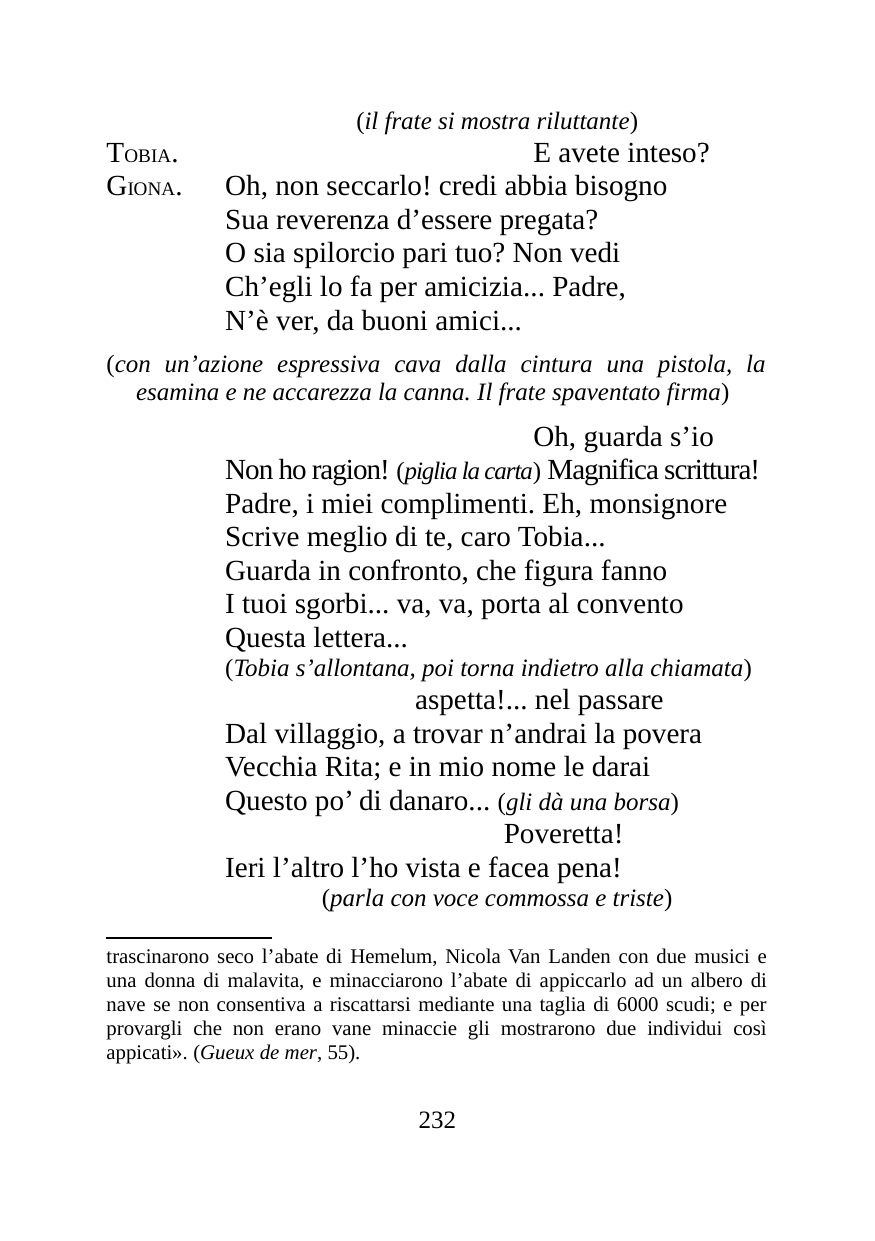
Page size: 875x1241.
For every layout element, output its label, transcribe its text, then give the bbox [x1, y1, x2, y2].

table_cell Tobia. [106, 135, 225, 168]
table_cell [106, 106, 225, 135]
table_cell (con un’azione espressiva cava dalla cintura una pistola, la esamina e ne accarezza la canna. Il frate spaventato firma) [106, 336, 769, 419]
table_cell E avete inteso? [225, 135, 769, 168]
table_cell [106, 419, 225, 912]
table_cell Oh, non seccarlo! credi abbia bisogno Sua reverenza d’essere pregata? O sia spilorcio pari tuo? Non vedi Ch’egli lo fa per amicizia... Padre, N’è ver, da buoni amici... [225, 169, 769, 336]
table_cell Giona. [106, 169, 225, 336]
table_cell Oh, guarda s’io Non ho ragion! (piglia la carta) Magnifica scrittura! Padre, i miei complimenti. Eh, monsignore Scrive meglio di te, caro Tobia... Guarda in confronto, che figura fanno I tuoi sgorbi... va, va, porta al convento Questa lettera... (Tobia s’allontana, poi torna indietro alla chiamata) aspetta!... nel passare Dal villaggio, a trovar n’andrai la povera Vecchia Rita; e in mio nome le darai Questo po’ di danaro... (gli dà una borsa) Poveretta! Ieri l’altro l’ho vista e facea pena! (parla con voce commossa e triste) [225, 419, 769, 912]
